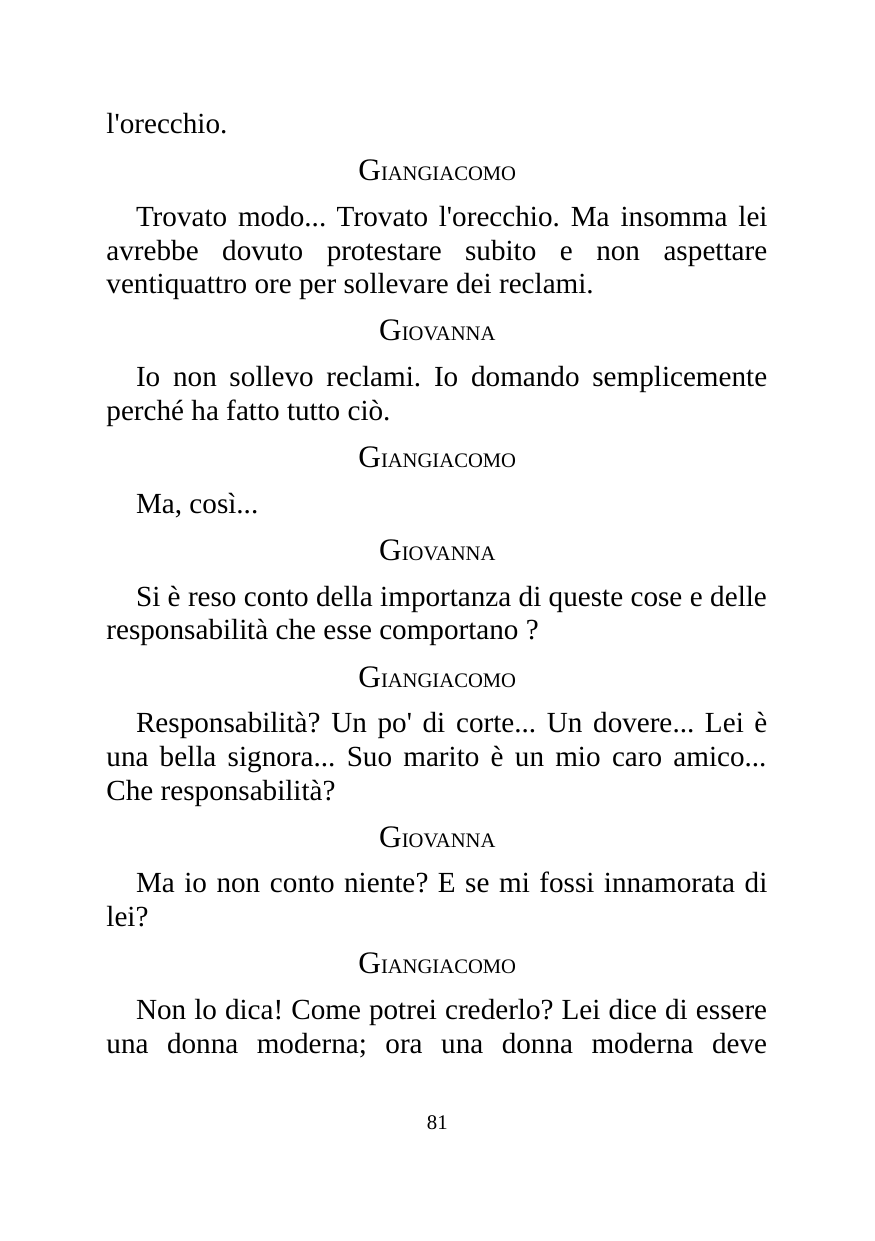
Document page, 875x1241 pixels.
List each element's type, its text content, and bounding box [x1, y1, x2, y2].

text Si è reso conto della importanza di queste cose e delle responsabilità che esse comportano ? [106, 579, 768, 646]
text Ma io non conto niente? E se mi fossi innamorata di lei? [106, 866, 768, 933]
text Trovato modo... Trovato l'orecchio. Ma insomma lei avrebbe dovuto protestare subito e non aspettare ventiquattro ore per sollevare dei reclami. [106, 199, 768, 300]
text Giangiacomo [106, 152, 768, 187]
text Non lo dica! Come potrei crederlo? Lei dice di essere una donna moderna; ora una donna moderna deve [106, 992, 768, 1059]
text Giovanna [106, 312, 768, 348]
text Ma, così... [106, 486, 768, 519]
text Giangiacomo [106, 438, 768, 474]
text l'orecchio. [106, 106, 768, 140]
text Giangiacomo [106, 658, 768, 694]
text Giangiacomo [106, 944, 768, 980]
text Giovanna [106, 531, 768, 567]
text Giovanna [106, 818, 768, 854]
text Io non sollevo reclami. Io domando semplicemente perché ha fatto tutto ciò. [106, 359, 768, 426]
text Responsabilità? Un po' di corte... Un dovere... Lei è una bella signora... Suo marito è un mio caro amico... Che responsabilità? [106, 706, 768, 806]
